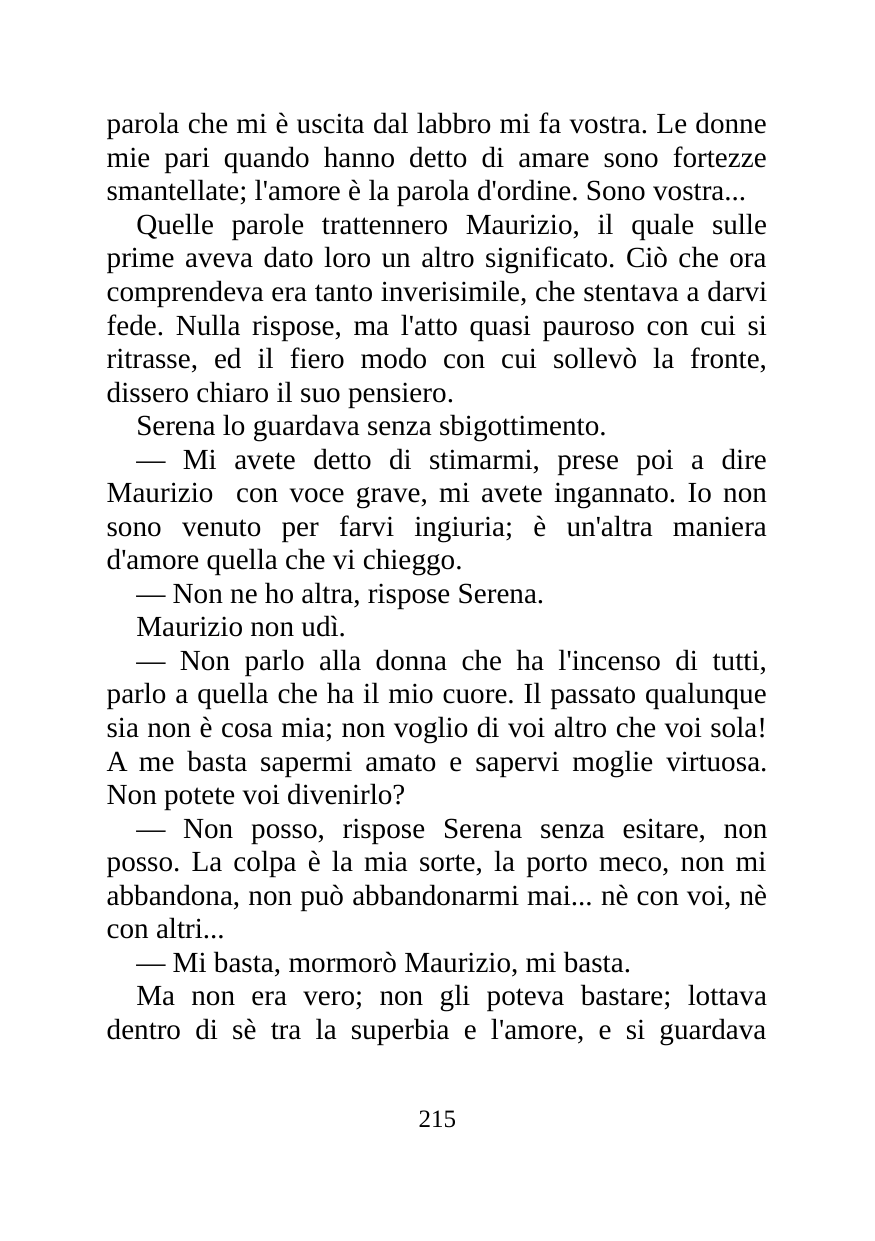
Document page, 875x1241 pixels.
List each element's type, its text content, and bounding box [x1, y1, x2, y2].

text — Mi basta, mormorò Maurizio, mi basta. [106, 945, 768, 978]
text parola che mi è uscita dal labbro mi fa vostra. Le donne mie pari quando hanno detto di amare sono fortezze smantellate; l'amore è la parola d'ordine. Sono vostra... [106, 106, 768, 207]
text Ma non era vero; non gli poteva bastare; lottava dentro di sè tra la superbia e l'amore, e si guardava [106, 978, 768, 1046]
text Maurizio non udì. [106, 609, 768, 643]
text — Non parlo alla donna che ha l'incenso di tutti, parlo a quella che ha il mio cuore. Il passato qualunque sia non è cosa mia; non voglio di voi altro che voi sola! A me basta sapermi amato e sapervi moglie virtuosa. Non potete voi divenirlo? [106, 643, 768, 811]
text — Mi avete detto di stimarmi, prese poi a dire Maurizio con voce grave, mi avete ingannato. Io non sono venuto per farvi ingiuria; è un'altra maniera d'amore quella che vi chieggo. [106, 442, 768, 576]
text — Non ne ho altra, rispose Serena. [106, 576, 768, 609]
text — Non posso, rispose Serena senza esitare, non posso. La colpa è la mia sorte, la porto meco, non mi abbandona, non può abbandonarmi mai... nè con voi, nè con altri... [106, 811, 768, 945]
text Quelle parole trattennero Maurizio, il quale sulle prime aveva dato loro un altro significato. Ciò che ora comprendeva era tanto inverisimile, che stentava a darvi fede. Nulla rispose, ma l'atto quasi pauroso con cui si ritrasse, ed il fiero modo con cui sollevò la fronte, dissero chiaro il suo pensiero. [106, 207, 768, 408]
text Serena lo guardava senza sbigottimento. [106, 408, 768, 442]
